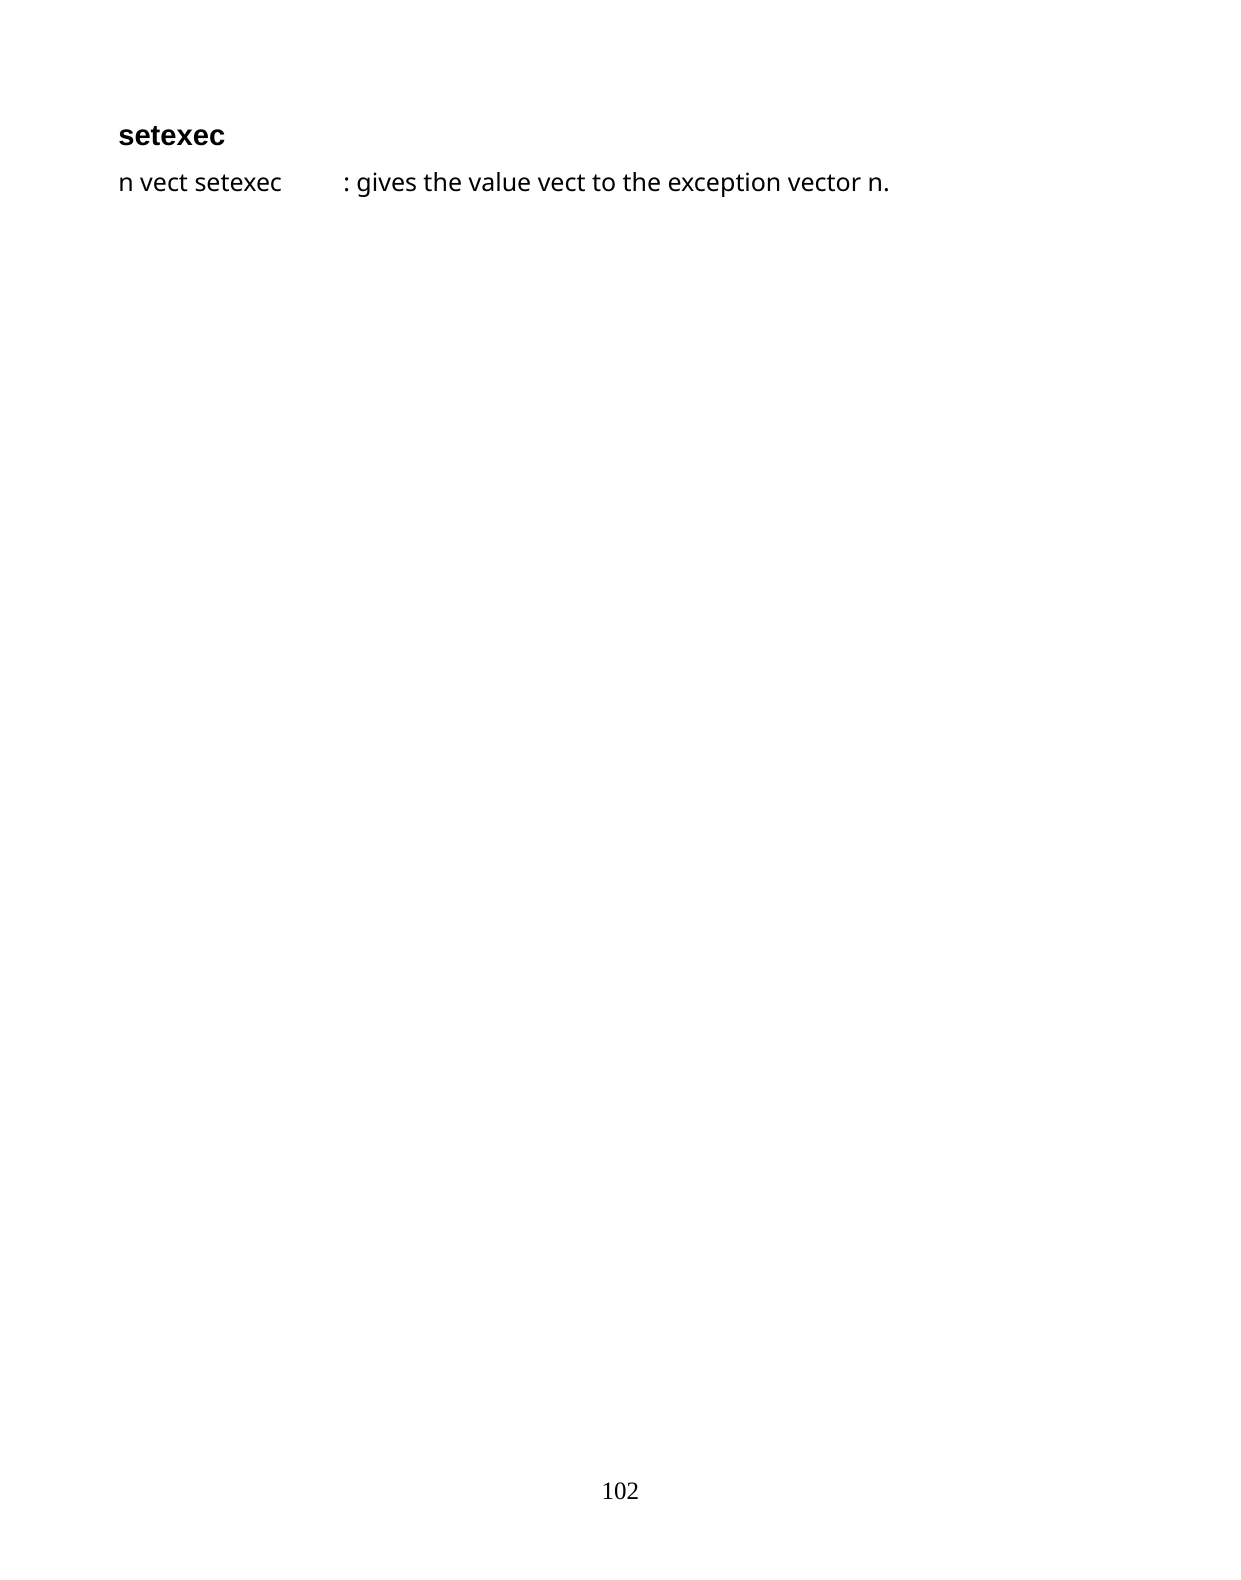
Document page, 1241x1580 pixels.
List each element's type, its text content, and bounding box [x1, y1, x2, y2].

subtitle setexec [118, 118, 1122, 152]
text n vect setexec : gives the value vect to the exception vector n. [118, 164, 1123, 198]
